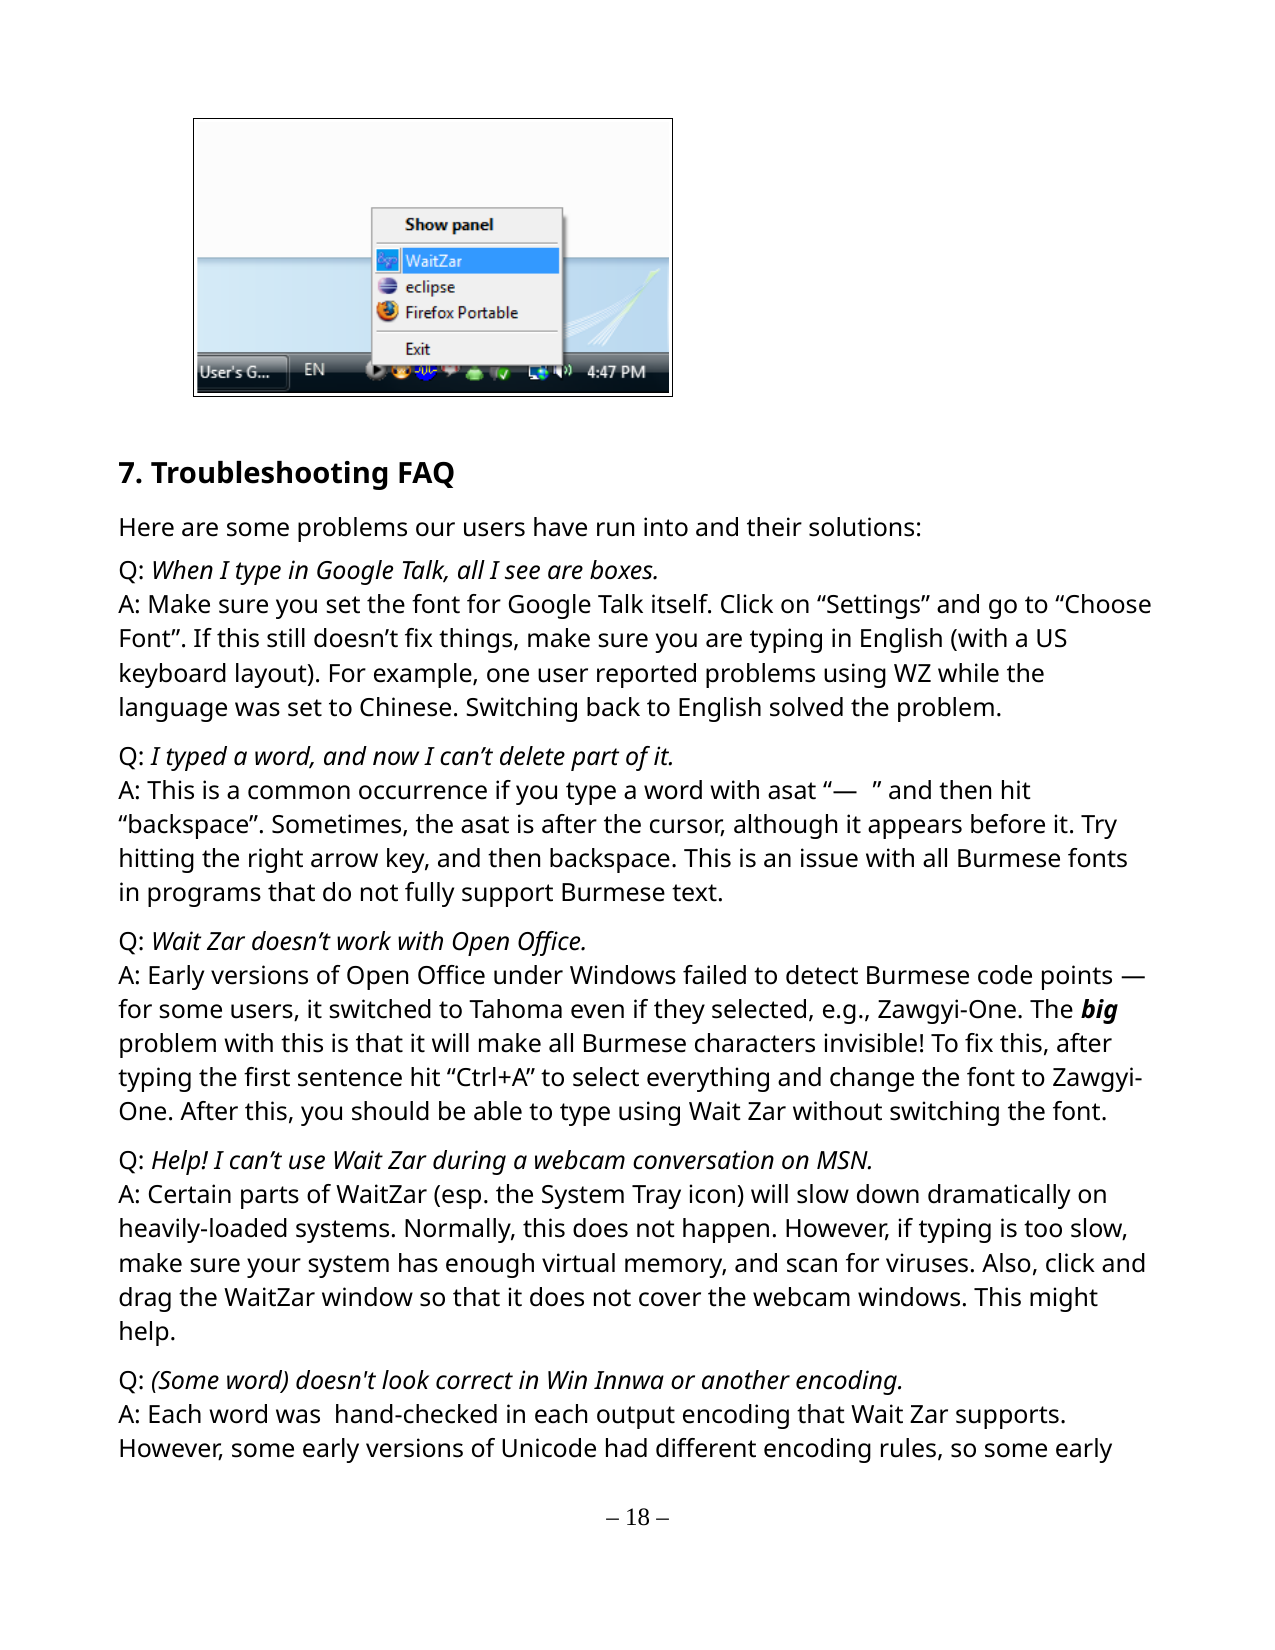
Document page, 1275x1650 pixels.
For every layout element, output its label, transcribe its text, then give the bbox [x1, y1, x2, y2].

text Q: Wait Zar doesn’t work with Open Office. [118, 924, 1157, 958]
text Q: Help! I can’t use Wait Zar during a webcam conversation on MSN. [118, 1143, 1157, 1177]
text A: Early versions of Open Office under Windows failed to detect Burmese code points —for some users, it switched to Tahoma even if they selected, e.g., Zawgyi-One. The big problem with this is that it will make all Burmese characters invisible! To fix this, after typing the first sentence hit “Ctrl+A” to select everything and change the font to Zawgyi-One. After this, you should be able to type using Wait Zar without switching the font. [118, 958, 1157, 1128]
text A: This is a common occurrence if you type a word with asat “—္” and then hit “backspace”. Sometimes, the asat is after the cursor, although it appears before it. Try hitting the right arrow key, and then backspace. This is an issue with all Burmese fonts in programs that do not fully support Burmese text. [118, 772, 1157, 909]
text A: Make sure you set the font for Google Talk itself. Click on “Settings” and go to “Choose Font”. If this still doesn’t fix things, make sure you are typing in English (with a US keyboard layout). For example, one user reported problems using WZ while the language was set to Chinese. Switching back to English solved the problem. [118, 587, 1157, 723]
text A: Certain parts of WaitZar (esp. the System Tray icon) will slow down dramatically on heavily-loaded systems. Normally, this does not happen. However, if typing is too slow, make sure your system has enough virtual memory, and scan for viruses. Also, click and drag the WaitZar window so that it does not cover the webcam windows. This might help. [118, 1177, 1157, 1347]
text Here are some problems our users have run into and their solutions: [118, 510, 1157, 544]
text Q: When I type in Google Talk, all I see are boxes. [118, 553, 1157, 587]
text A: Each word was hand-checked in each output encoding that Wait Zar supports. However, some early versions of Unicode had different encoding rules, so some early [118, 1396, 1157, 1464]
text Q: I typed a word, and now I can’t delete part of it. [118, 738, 1157, 772]
text Q: (Some word) doesn't look correct in Win Innwa or another encoding. [118, 1362, 1157, 1396]
subtitle 7. Troubleshooting FAQ [118, 452, 1157, 492]
picture [197, 122, 669, 393]
